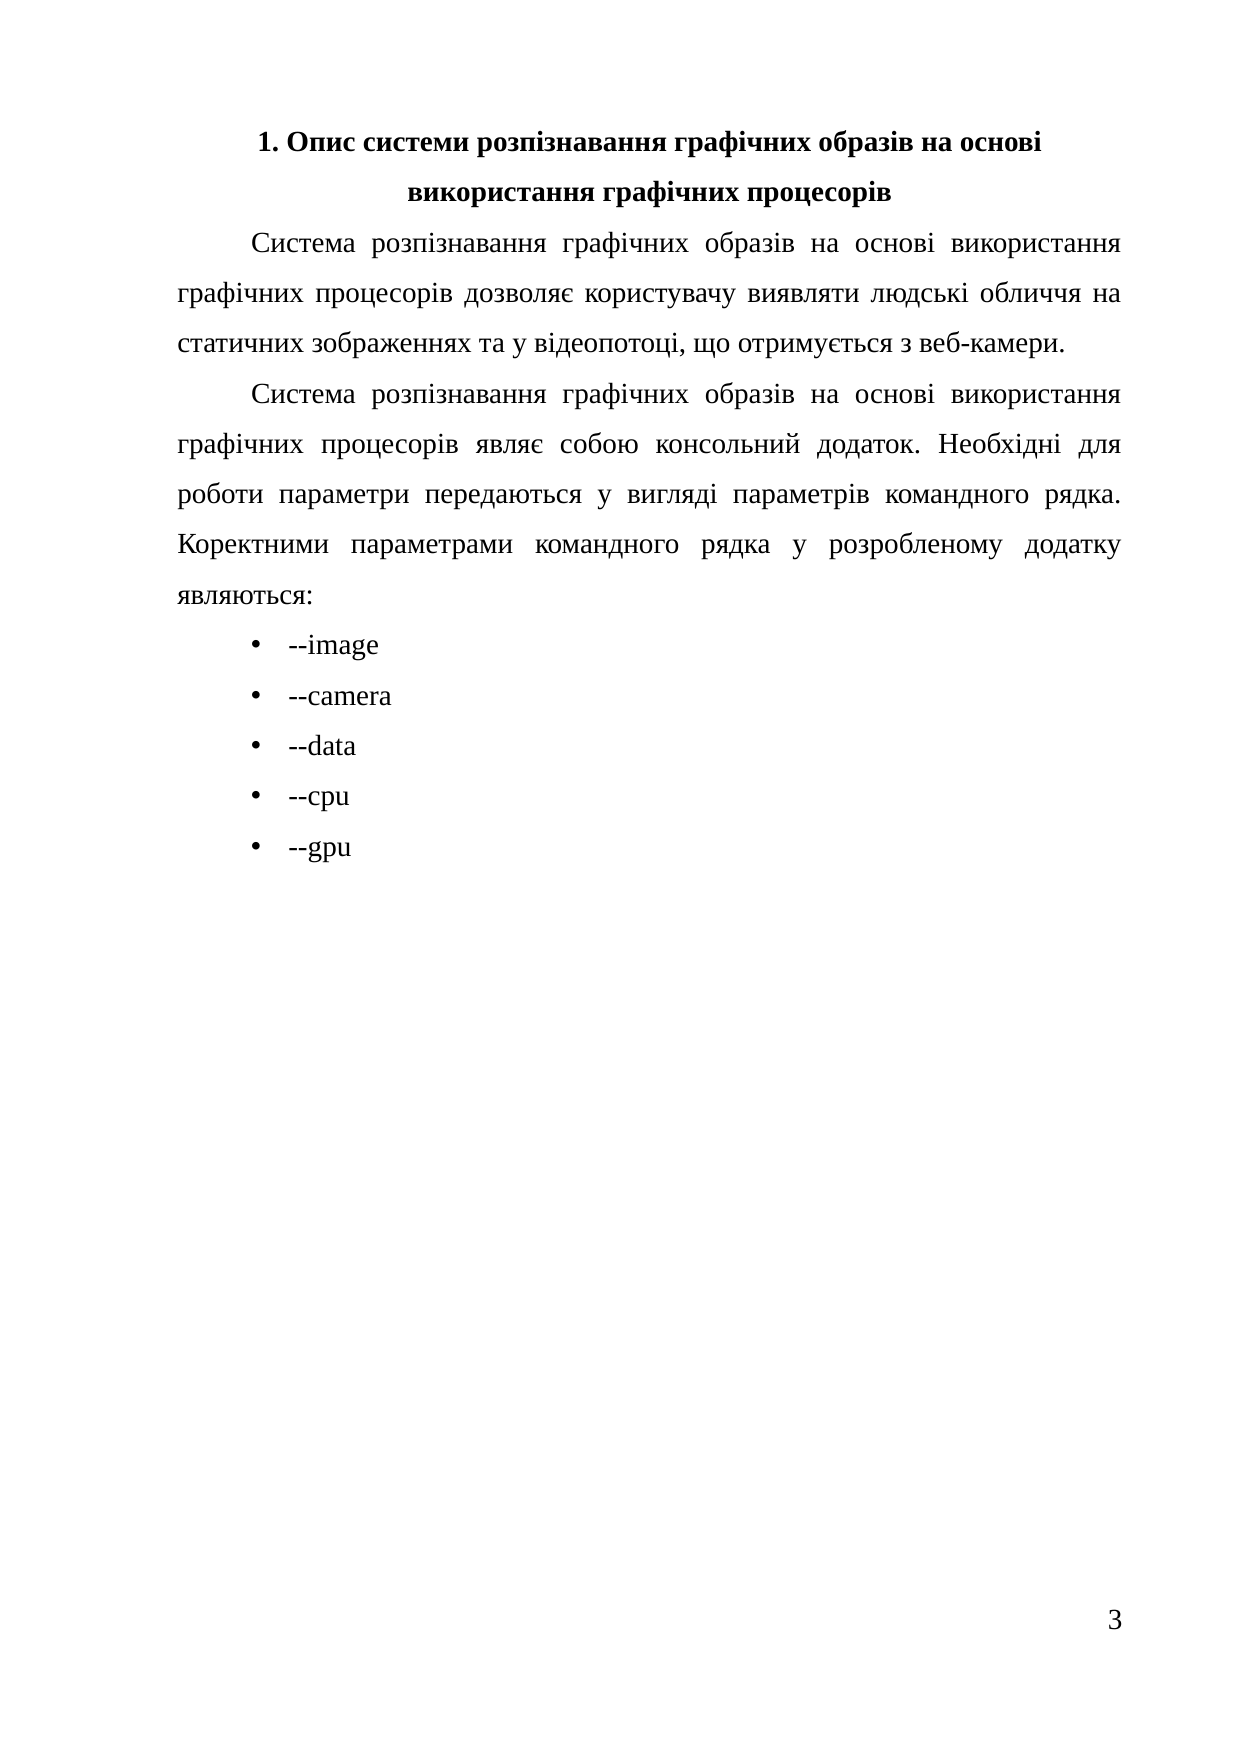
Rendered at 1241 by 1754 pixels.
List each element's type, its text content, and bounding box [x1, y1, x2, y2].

text Система розпізнавання графічних образів на основі використання графічних процесорів дозволяє користувачу виявляти людські обличчя на статичних зображеннях та у відеопотоці, що отримується з веб-камери. [177, 225, 1122, 359]
subtitle 1. Опис системи розпізнавання графічних образів на основі використання графічних процесорів [177, 124, 1122, 208]
list --gpu [251, 829, 1122, 863]
list --image [251, 627, 1122, 661]
list --data [251, 728, 1122, 762]
text Система розпізнавання графічних образів на основі використання графічних процесорів являє собою консольний додаток. Необхідні для роботи параметри передаються у вигляді параметрів командного рядка. Коректними параметрами командного рядка у розробленому додатку являються: [177, 376, 1122, 611]
list --camera [251, 678, 1122, 711]
list --cpu [251, 778, 1122, 812]
